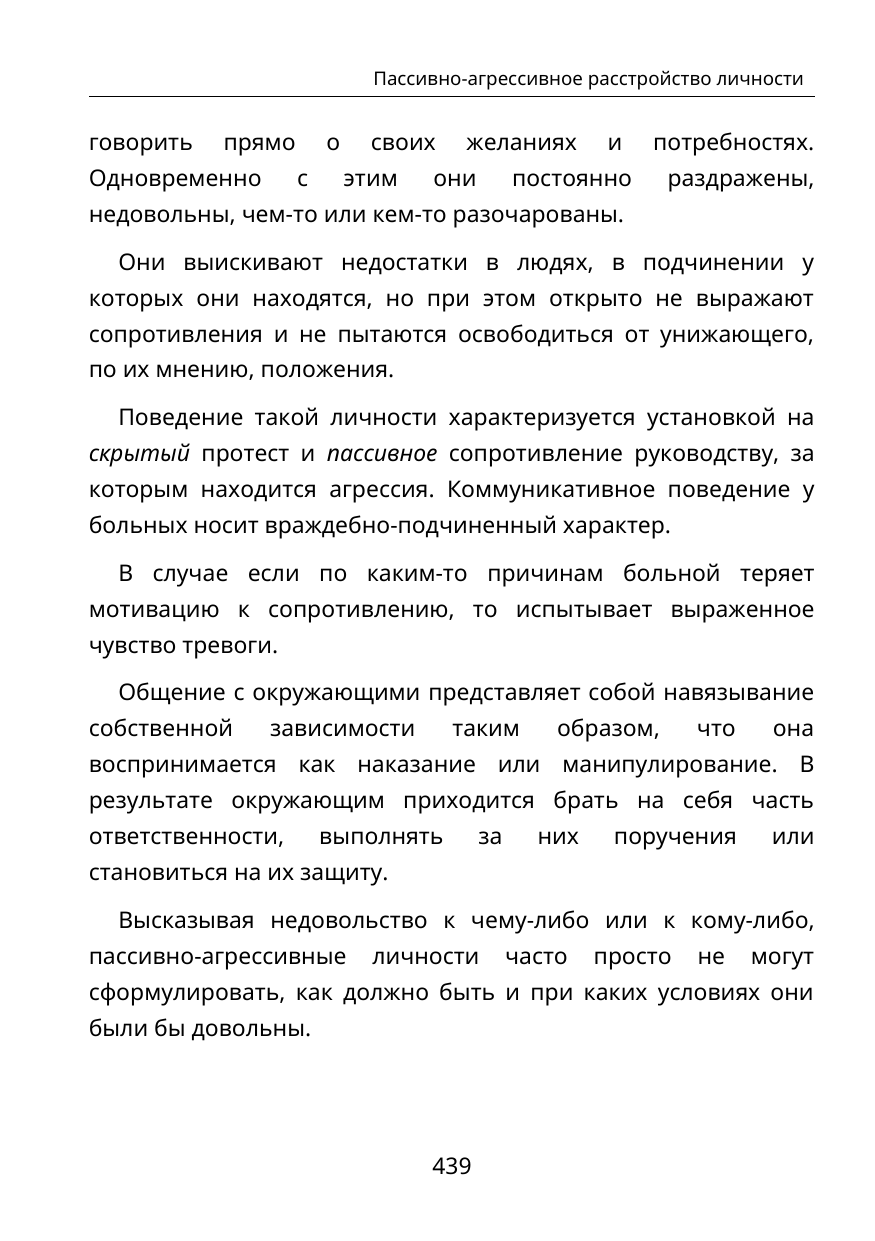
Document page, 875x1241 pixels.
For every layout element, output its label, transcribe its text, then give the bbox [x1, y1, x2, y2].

text говорить прямо о своих желаниях и потребностях. Одновременно с этим они постоянно раздражены, недовольны, чем-то или кем-то разочарованы. [88, 126, 815, 229]
text Высказывая недовольство к чему-либо или к кому-либо, пассивно-агрессивные личности часто просто не могут сформулировать, как должно быть и при каких условиях они были бы довольны. [88, 904, 815, 1043]
text В случае если по каким-то причинам больной теряет мотивацию к сопротивлению, то испытывает выраженное чувство тревоги. [88, 557, 815, 660]
text Они выискивают недостатки в людях, в подчинении у которых они находятся, но при этом открыто не выражают сопротивления и не пытаются освободиться от унижающего, по их мнению, положения. [88, 246, 815, 385]
text Поведение такой личности характеризуется установкой на скрытый протест и пассивное сопротивление руководству, за которым находится агрессия. Коммуникативное поведение у больных носит враждебно-подчиненный характер. [88, 401, 815, 540]
text Общение с окружающими представляет собой навязывание собственной зависимости таким образом, что она воспринимается как наказание или манипулирование. В результате окружающим приходится брать на себя часть ответственности, выполнять за них поручения или становиться на их защиту. [88, 676, 815, 887]
